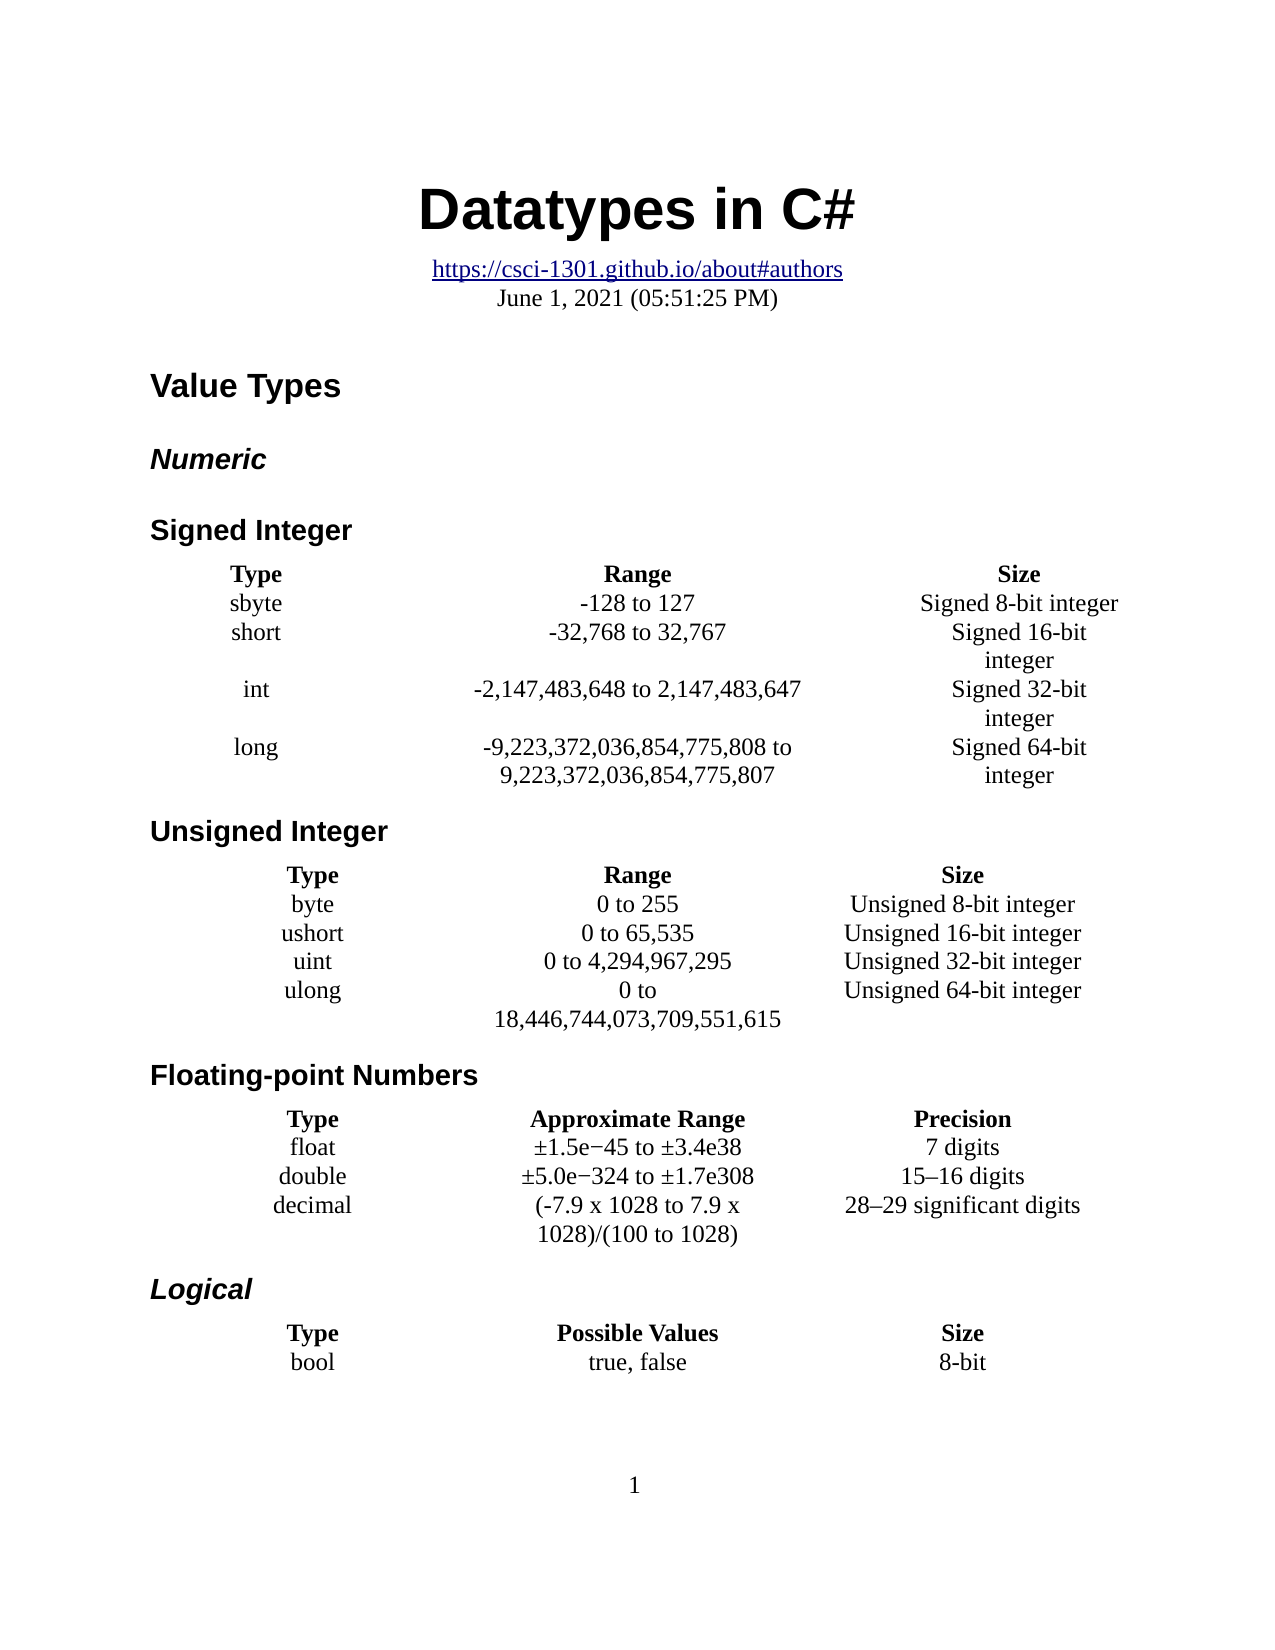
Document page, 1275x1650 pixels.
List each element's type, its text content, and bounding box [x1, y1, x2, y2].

table_header Type [150, 1104, 475, 1132]
table_cell ulong [150, 975, 475, 1033]
table_header Size [913, 559, 1125, 588]
table_header Precision [800, 1104, 1125, 1132]
table_cell 8-bit [800, 1347, 1125, 1376]
table_cell -32,768 to 32,767 [362, 617, 913, 674]
table_cell Signed 32-bit integer [913, 674, 1125, 732]
subtitle Numeric [150, 442, 1125, 476]
text June 1, 2021 (05:51:25 PM) [150, 283, 1125, 312]
title Datatypes in C# [150, 175, 1125, 242]
subtitle Signed Integer [150, 513, 1125, 547]
subtitle Value Types [150, 366, 1125, 404]
table_cell 0 to 4,294,967,295 [475, 946, 800, 975]
table_cell Unsigned 16-bit integer [800, 918, 1125, 946]
table_header Approximate Range [475, 1104, 800, 1132]
table_cell 28–29 significant digits [800, 1190, 1125, 1247]
table_cell double [150, 1161, 475, 1190]
table_cell 7 digits [800, 1133, 1125, 1161]
table_header Size [800, 860, 1125, 889]
table_cell 0 to 65,535 [475, 918, 800, 946]
table_cell int [150, 674, 362, 732]
table_cell Signed 16-bit integer [913, 617, 1125, 674]
subtitle Logical [150, 1272, 1125, 1306]
table_cell ±5.0e−324 to ±1.7e308 [475, 1161, 800, 1190]
table_cell Signed 8-bit integer [913, 588, 1125, 617]
table_cell true, false [475, 1347, 800, 1376]
table_cell ±1.5e−45 to ±3.4e38 [475, 1133, 800, 1161]
table_cell 0 to 18,446,744,073,709,551,615 [475, 975, 800, 1033]
table_header Range [362, 559, 913, 588]
table_header Range [475, 860, 800, 889]
table_header Type [150, 559, 362, 588]
table_cell sbyte [150, 588, 362, 617]
table_cell Unsigned 8-bit integer [800, 889, 1125, 918]
table_cell long [150, 732, 362, 789]
table_cell -9,223,372,036,854,775,808 to 9,223,372,036,854,775,807 [362, 732, 913, 789]
table_cell float [150, 1133, 475, 1161]
table_cell short [150, 617, 362, 674]
table_cell -2,147,483,648 to 2,147,483,647 [362, 674, 913, 732]
table_cell 0 to 255 [475, 889, 800, 918]
table_cell uint [150, 946, 475, 975]
table_cell -128 to 127 [362, 588, 913, 617]
table_cell ushort [150, 918, 475, 946]
table_header Size [800, 1319, 1125, 1347]
text https://csci-1301.github.io/about#authors [150, 254, 1125, 283]
table_cell (-7.9 x 1028 to 7.9 x 1028)/(100 to 1028) [475, 1190, 800, 1247]
table_cell Unsigned 32-bit integer [800, 946, 1125, 975]
table_cell decimal [150, 1190, 475, 1247]
table_cell byte [150, 889, 475, 918]
table_cell bool [150, 1347, 475, 1376]
subtitle Unsigned Integer [150, 814, 1125, 848]
subtitle Floating-point Numbers [150, 1058, 1125, 1091]
table_header Type [150, 860, 475, 889]
table_cell Unsigned 64-bit integer [800, 975, 1125, 1033]
table_cell 15–16 digits [800, 1161, 1125, 1190]
table_cell Signed 64-bit integer [913, 732, 1125, 789]
table_header Possible Values [475, 1319, 800, 1347]
table_header Type [150, 1319, 475, 1347]
